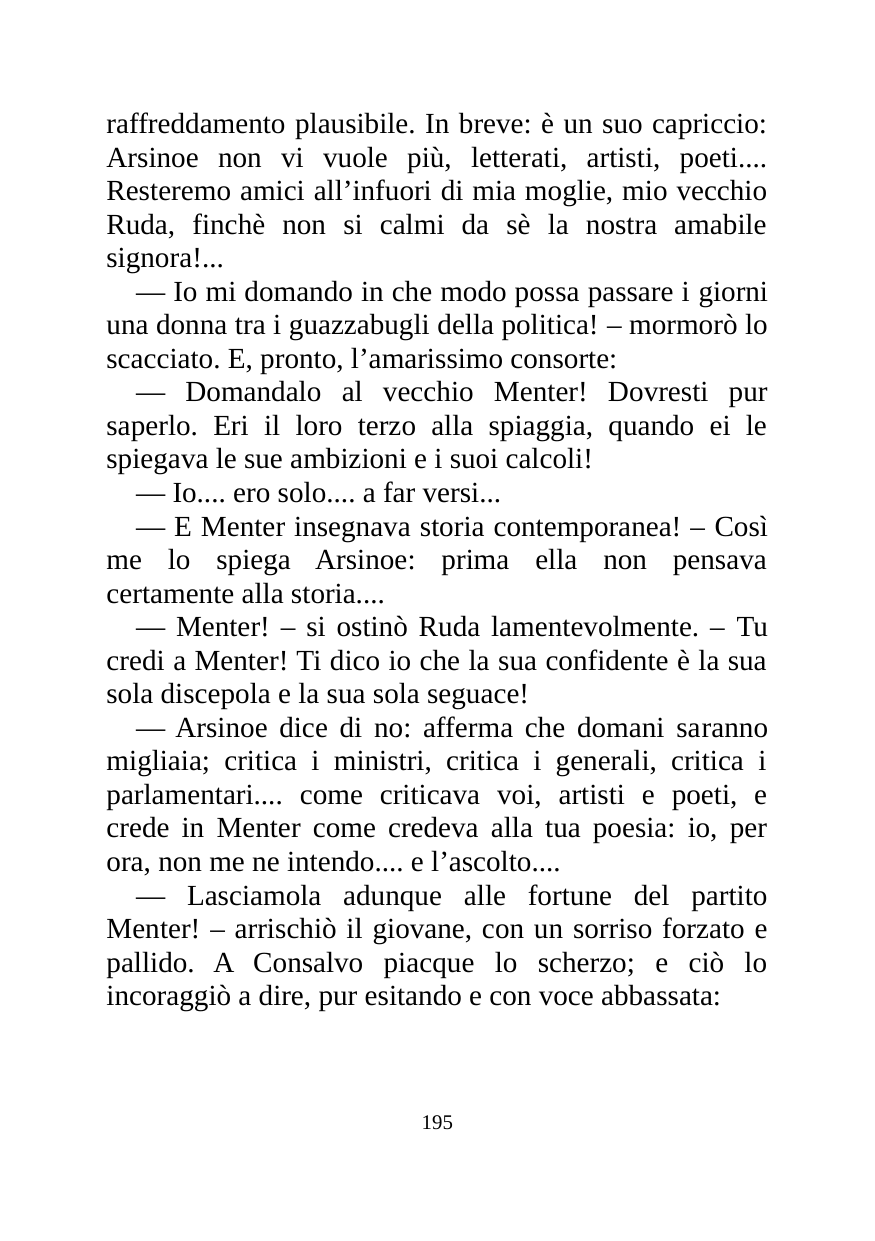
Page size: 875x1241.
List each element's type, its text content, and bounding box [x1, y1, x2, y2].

text — Io mi domando in che modo possa passare i giorni una donna tra i guazzabugli della politica! – mormorò lo scacciato. E, pronto, l’amarissimo consorte: [106, 274, 768, 374]
text raffreddamento plausibile. In breve: è un suo capriccio: Arsinoe non vi vuole più, letterati, artisti, poeti.... Resteremo amici all’infuori di mia moglie, mio vecchio Ruda, finchè non si calmi da sè la nostra amabile signora!... [106, 106, 768, 274]
text — Lasciamola adunque alle fortune del partito Menter! – arrischiò il giovane, con un sorriso forzato e pallido. A Consalvo piacque lo scherzo; e ciò lo incoraggiò a dire, pur esitando e con voce abbassata: [106, 878, 768, 1012]
text — E Menter insegnava storia contemporanea! – Così me lo spiega Arsinoe: prima ella non pensava certamente alla storia.... [106, 509, 768, 609]
text — Arsinoe dice di no: afferma che domani saranno migliaia; critica i ministri, critica i generali, critica i parlamentari.... come criticava voi, artisti e poeti, e crede in Menter come credeva alla tua poesia: io, per ora, non me ne intendo.... e l’ascolto.... [106, 710, 768, 878]
text — Io.... ero solo.... a far versi... [106, 475, 768, 509]
text — Menter! – si ostinò Ruda lamentevolmente. – Tu credi a Menter! Ti dico io che la sua confidente è la sua sola discepola e la sua sola seguace! [106, 609, 768, 710]
text — Domandalo al vecchio Menter! Dovresti pur saperlo. Eri il loro terzo alla spiaggia, quando ei le spiegava le sue ambizioni e i suoi calcoli! [106, 374, 768, 475]
